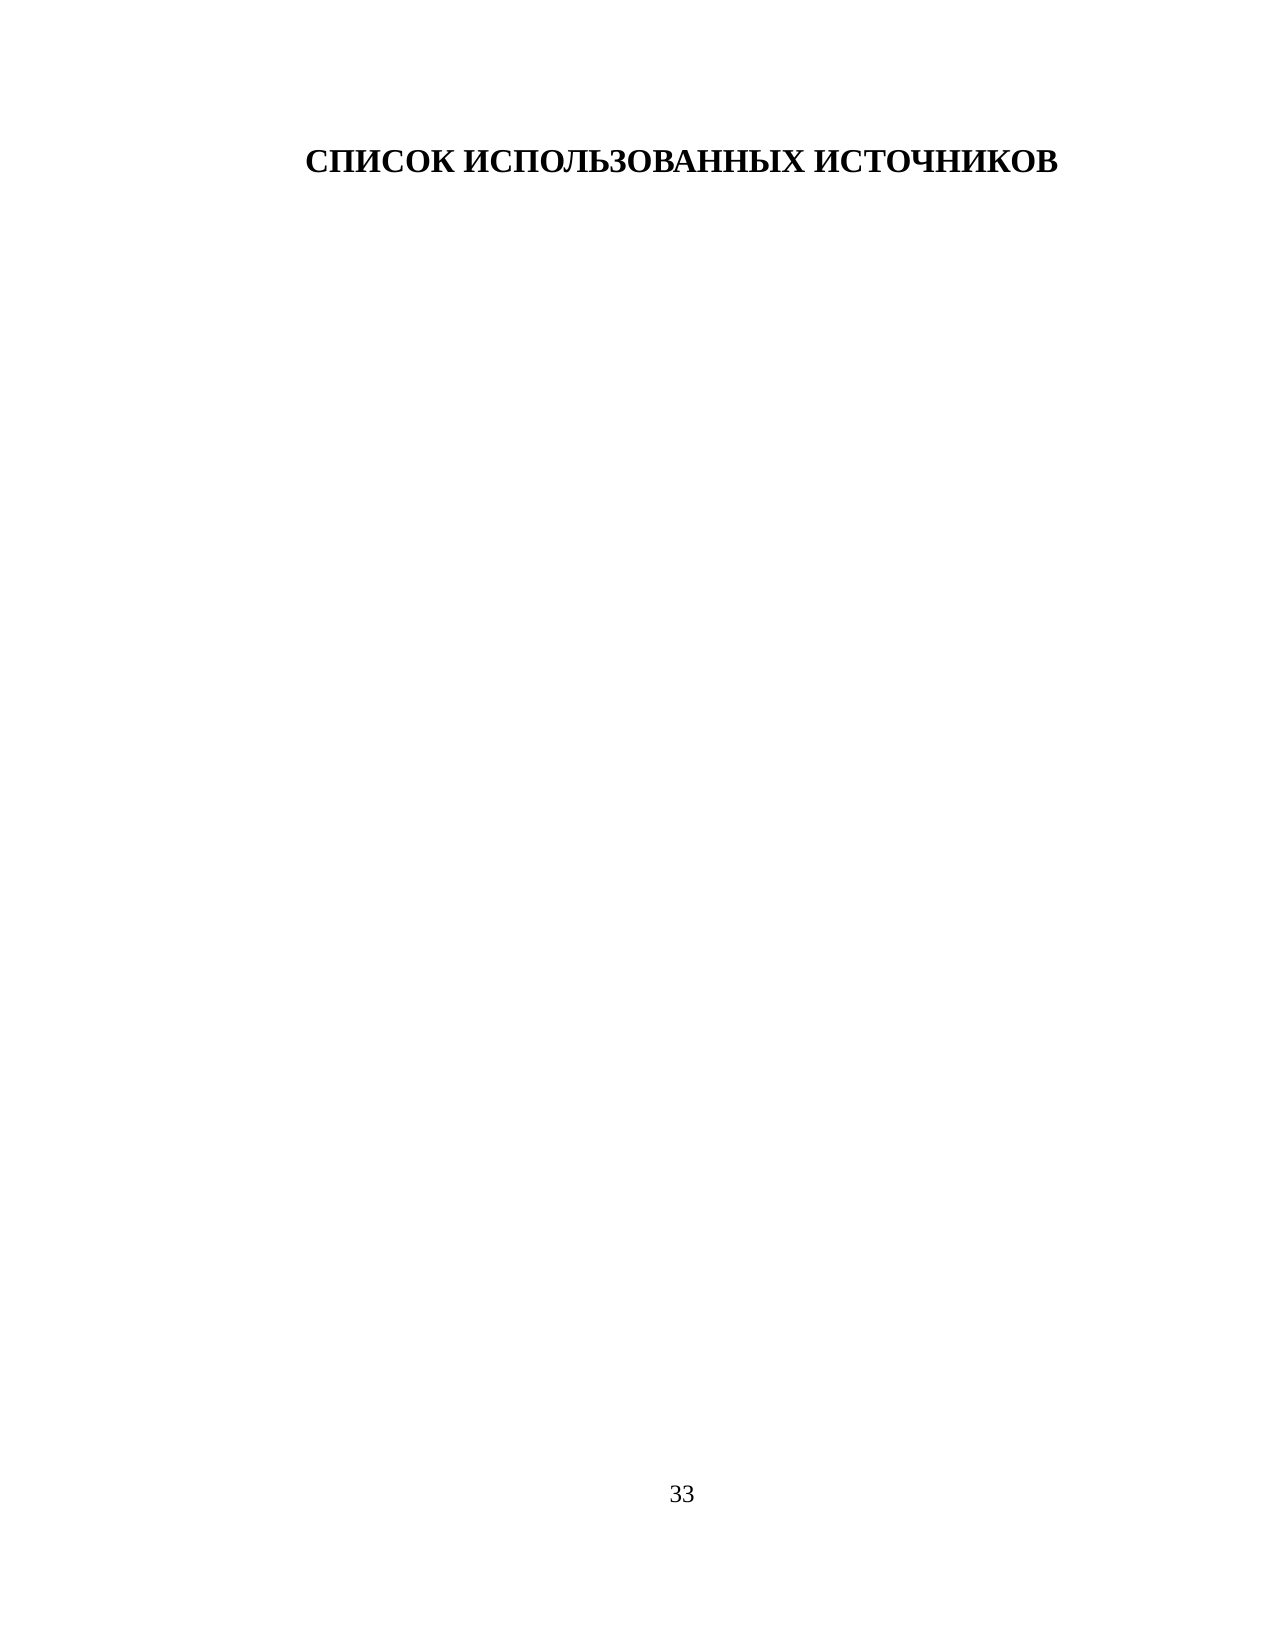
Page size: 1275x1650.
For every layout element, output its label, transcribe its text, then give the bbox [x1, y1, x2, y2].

subtitle СПИСОК ИСПОЛЬЗОВАННЫХ ИСТОЧНИКОВ [177, 142, 1186, 180]
